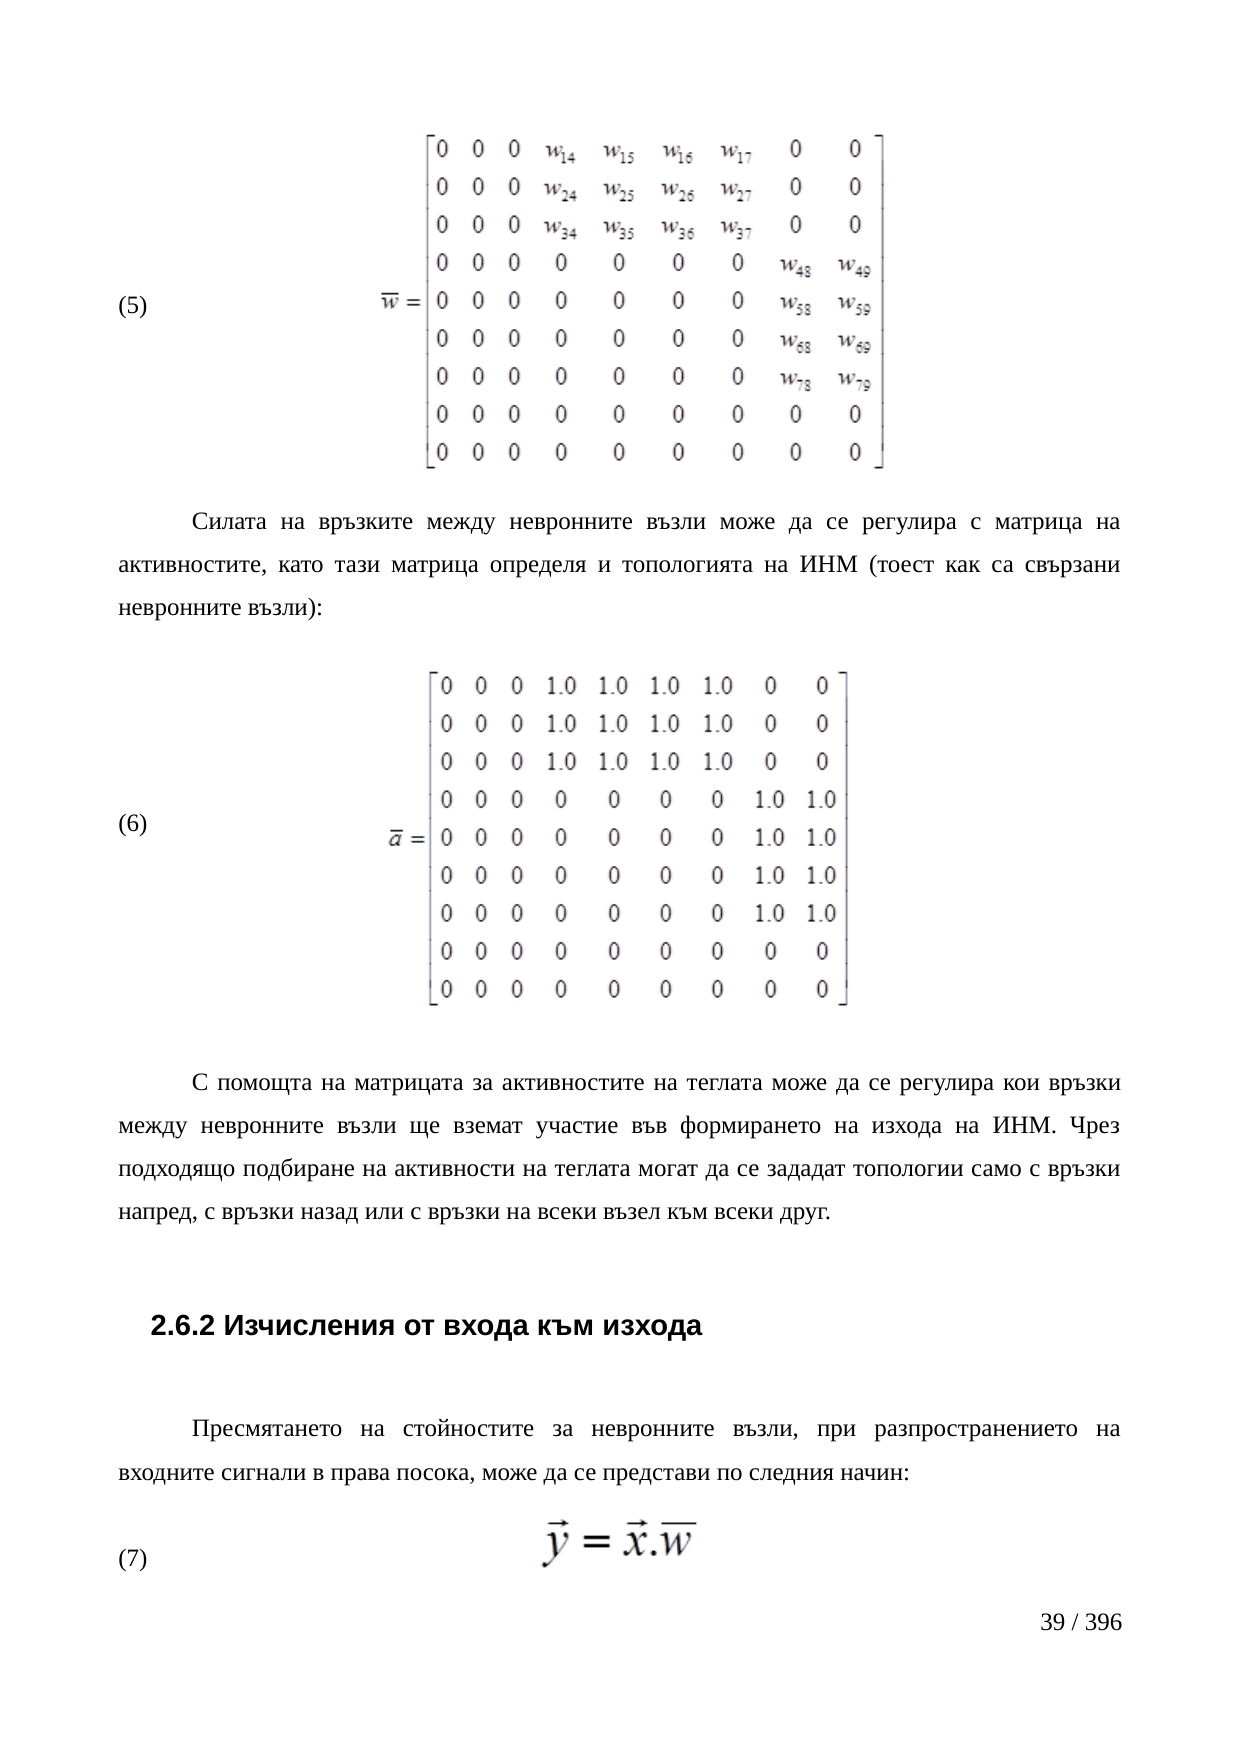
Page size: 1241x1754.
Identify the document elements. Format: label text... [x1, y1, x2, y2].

text [706, 1543, 1122, 1572]
text Силата на връзките между невронните възли може да се регулира с матрица на активностите, като тази матрица определя и топологията на ИНМ (тоест как са свързани невронните възли): [118, 506, 1122, 621]
text Пресмятането на стойностите за невронните възли, при разпространението на входните сигнали в права посока, може да се представи по следния начин: [118, 1413, 1122, 1485]
subtitle 2.6.2 Изчисления от входа към изхода [118, 1307, 1122, 1341]
text С помощта на матрицата за активностите на теглата може да се регулира кои връзки между невронните възли ще вземат участие във формирането на изхода на ИНМ. Чрез подходящо подбиране на активности на теглата могат да се зададат топологии само с връзки напред, с връзки назад или с връзки на всеки възел към всеки друг. [118, 1067, 1122, 1225]
text (5) [118, 291, 377, 319]
text (7) [118, 1543, 534, 1572]
text [890, 291, 1122, 319]
text (6) [118, 808, 386, 837]
text [854, 808, 1122, 837]
